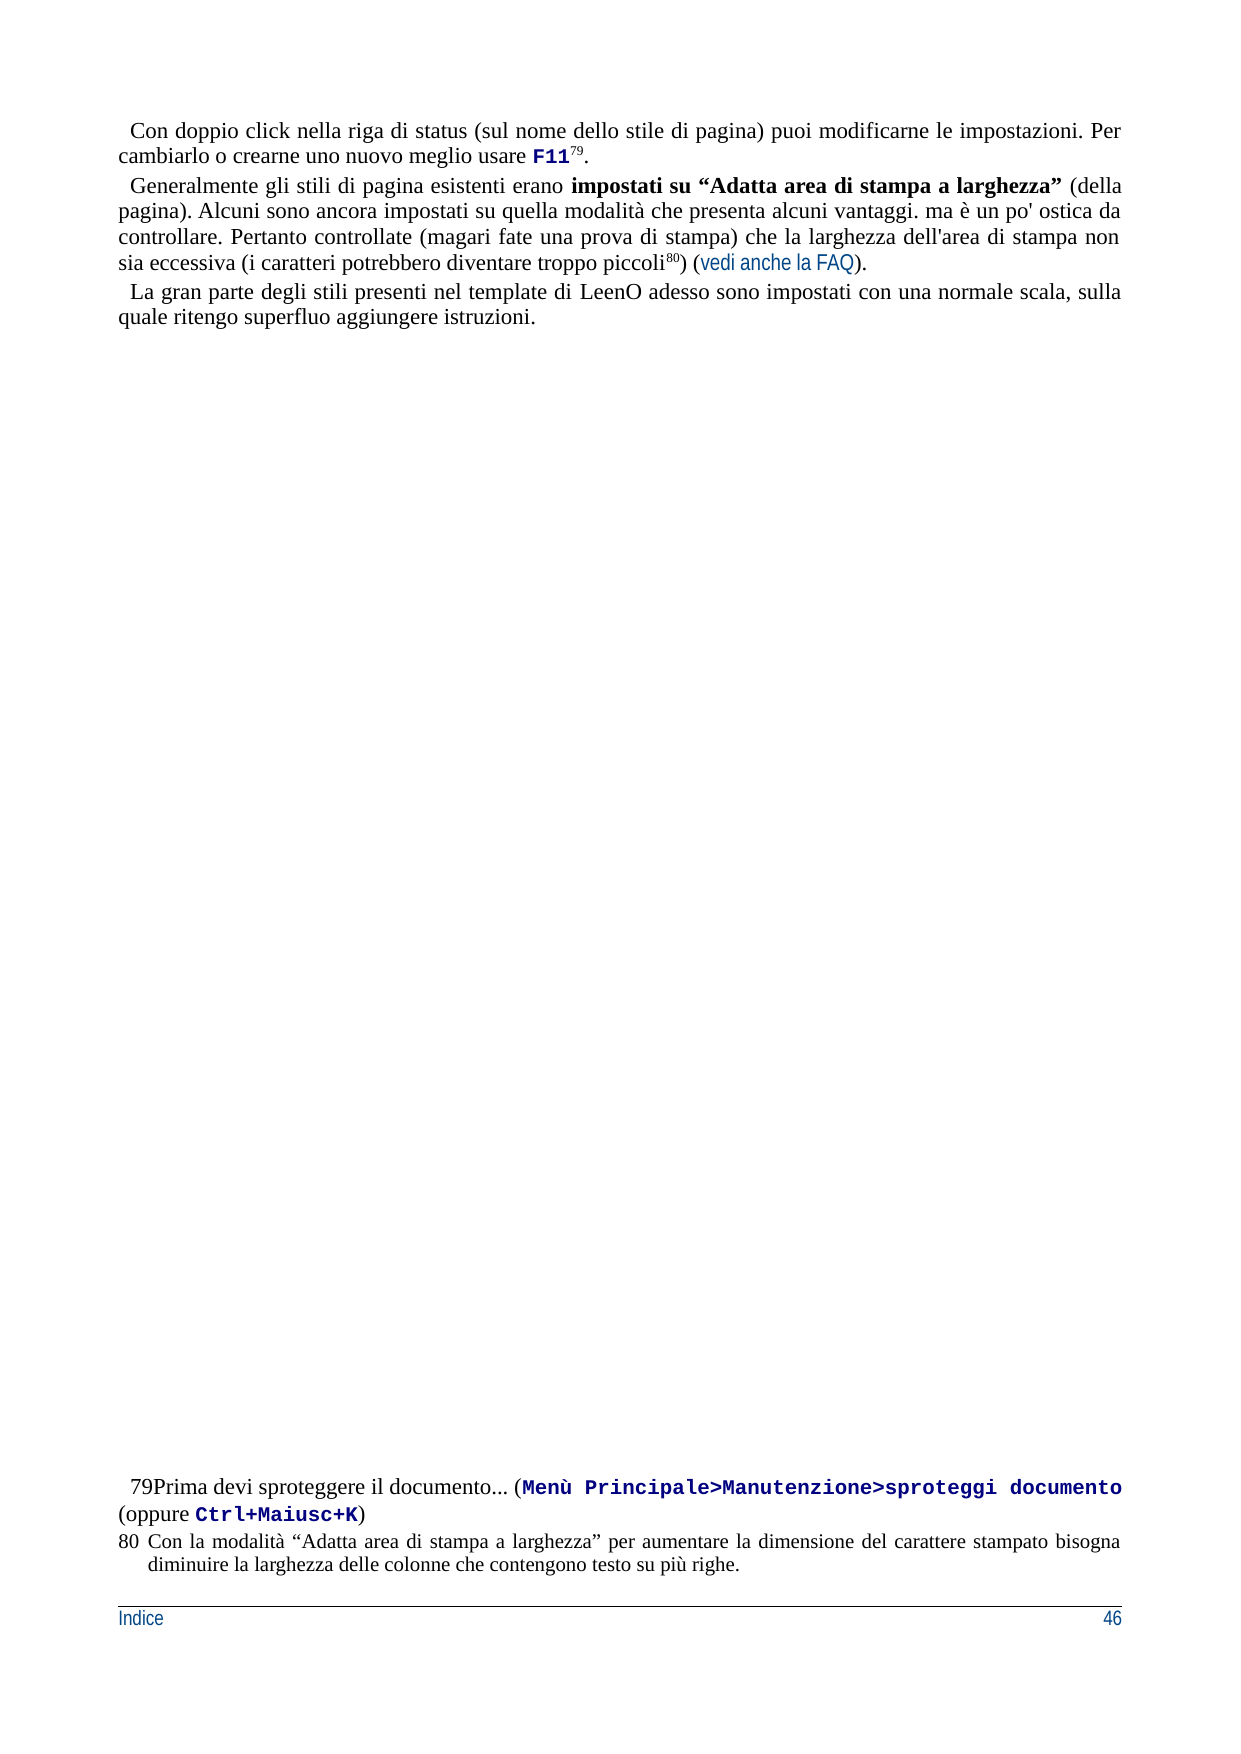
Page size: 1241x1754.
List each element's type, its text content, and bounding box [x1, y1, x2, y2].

text Prima devi sproteggere il documento... (Menù Principale>Manutenzione>sproteggi documento (oppure Ctrl+Maiusc+K) [118, 1474, 1122, 1527]
text La gran parte degli stili presenti nel template di LeenO adesso sono impostati con una normale scala, sulla quale ritengo superfluo aggiungere istruzioni. [118, 279, 1122, 329]
text Con la modalità “Adatta area di stampa a larghezza” per aumentare la dimensione del carattere stampato bisogna diminuire la larghezza delle colonne che contengono testo su più righe. [118, 1530, 1122, 1576]
text Con doppio click nella riga di status (sul nome dello stile di pagina) puoi modificarne le impostazioni. Per cambiarlo o crearne uno nuovo meglio usare F11. [118, 118, 1122, 170]
text Generalmente gli stili di pagina esistenti erano impostati su “Adatta area di stampa a larghezza” (della pagina). Alcuni sono ancora impostati su quella modalità che presenta alcuni vantaggi. ma è un po' ostica da controllare. Pertanto controllate (magari fate una prova di stampa) che la larghezza dell'area di stampa non sia eccessiva (i caratteri potrebbero diventare troppo piccoli) (vedi anche la FAQ). [118, 173, 1122, 276]
